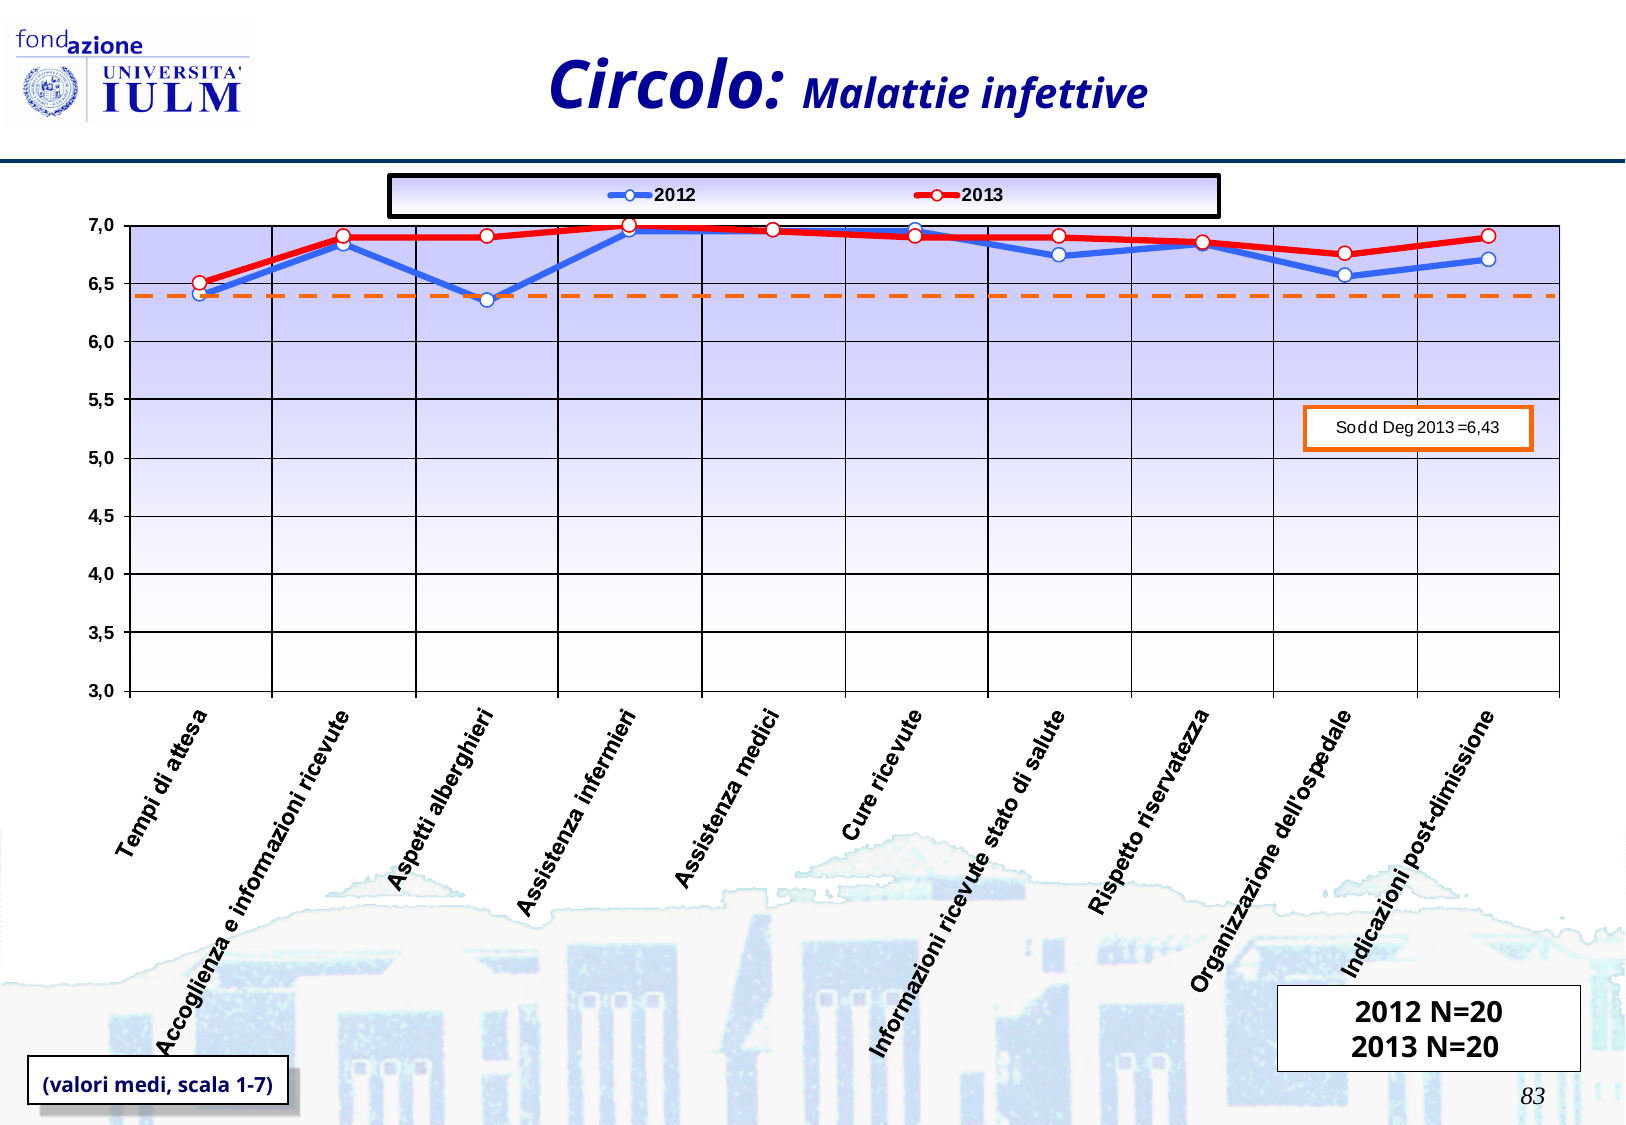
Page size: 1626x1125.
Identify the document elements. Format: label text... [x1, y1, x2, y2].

picture [46, 162, 1564, 1108]
picture [5, 19, 256, 127]
text_box Circolo: Malattie infettive [304, 18, 1392, 144]
text_box (valori medi, scala 1-7) [27, 1056, 288, 1105]
text_box 2012 N=20 2013 N=20 [1277, 985, 1581, 1072]
